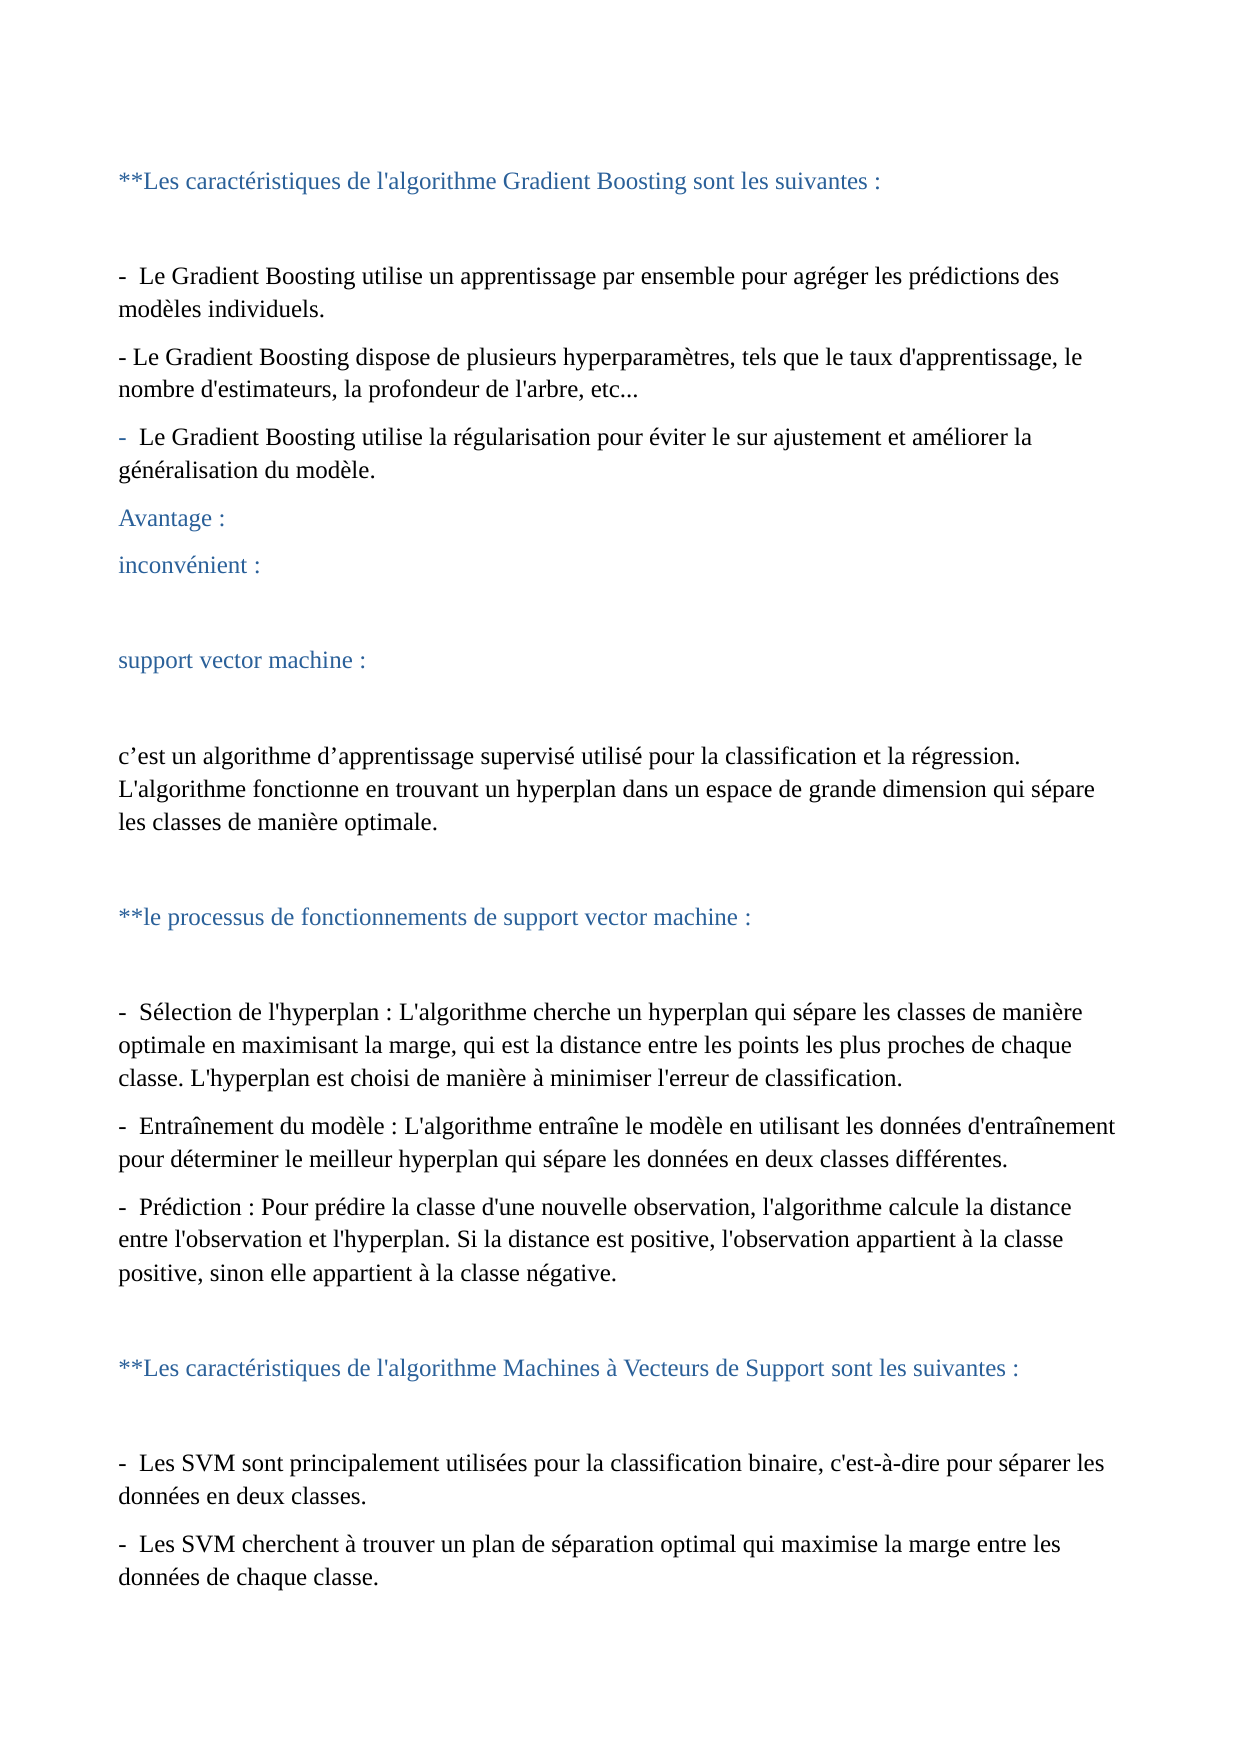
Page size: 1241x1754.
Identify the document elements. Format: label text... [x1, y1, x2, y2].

text **Les caractéristiques de l'algorithme Gradient Boosting sont les suivantes : [118, 166, 1122, 194]
text - Les SVM cherchent à trouver un plan de séparation optimal qui maximise la marge entre les données de chaque classe. [118, 1529, 1122, 1590]
text - Sélection de l'hyperplan : L'algorithme cherche un hyperplan qui sépare les classes de manière optimale en maximisant la marge, qui est la distance entre les points les plus proches de chaque classe. L'hyperplan est choisi de manière à minimiser l'erreur de classification. [118, 997, 1122, 1092]
text Avantage : [118, 503, 1122, 532]
text - Prédiction : Pour prédire la classe d'une nouvelle observation, l'algorithme calcule la distance entre l'observation et l'hyperplan. Si la distance est positive, l'observation appartient à la classe positive, sinon elle appartient à la classe négative. [118, 1192, 1122, 1286]
text - Entraînement du modèle : L'algorithme entraîne le modèle en utilisant les données d'entraînement pour déterminer le meilleur hyperplan qui sépare les données en deux classes différentes. [118, 1111, 1122, 1173]
text **le processus de fonctionnements de support vector machine : [118, 902, 1122, 931]
text - Les SVM sont principalement utilisées pour la classification binaire, c'est-à-dire pour séparer les données en deux classes. [118, 1448, 1122, 1510]
text inconvénient : [118, 550, 1122, 579]
text c’est un algorithme d’apprentissage supervisé utilisé pour la classification et la régression. L'algorithme fonctionne en trouvant un hyperplan dans un espace de grande dimension qui sépare les classes de manière optimale. [118, 741, 1122, 836]
text **Les caractéristiques de l'algorithme Machines à Vecteurs de Support sont les suivantes : [118, 1353, 1122, 1382]
text - Le Gradient Boosting dispose de plusieurs hyperparamètres, tels que le taux d'apprentissage, le nombre d'estimateurs, la profondeur de l'arbre, etc... [118, 342, 1122, 403]
text - Le Gradient Boosting utilise la régularisation pour éviter le sur ajustement et améliorer la généralisation du modèle. [118, 422, 1122, 484]
text - Le Gradient Boosting utilise un apprentissage par ensemble pour agréger les prédictions des modèles individuels. [118, 261, 1122, 323]
text support vector machine : [118, 646, 1122, 674]
